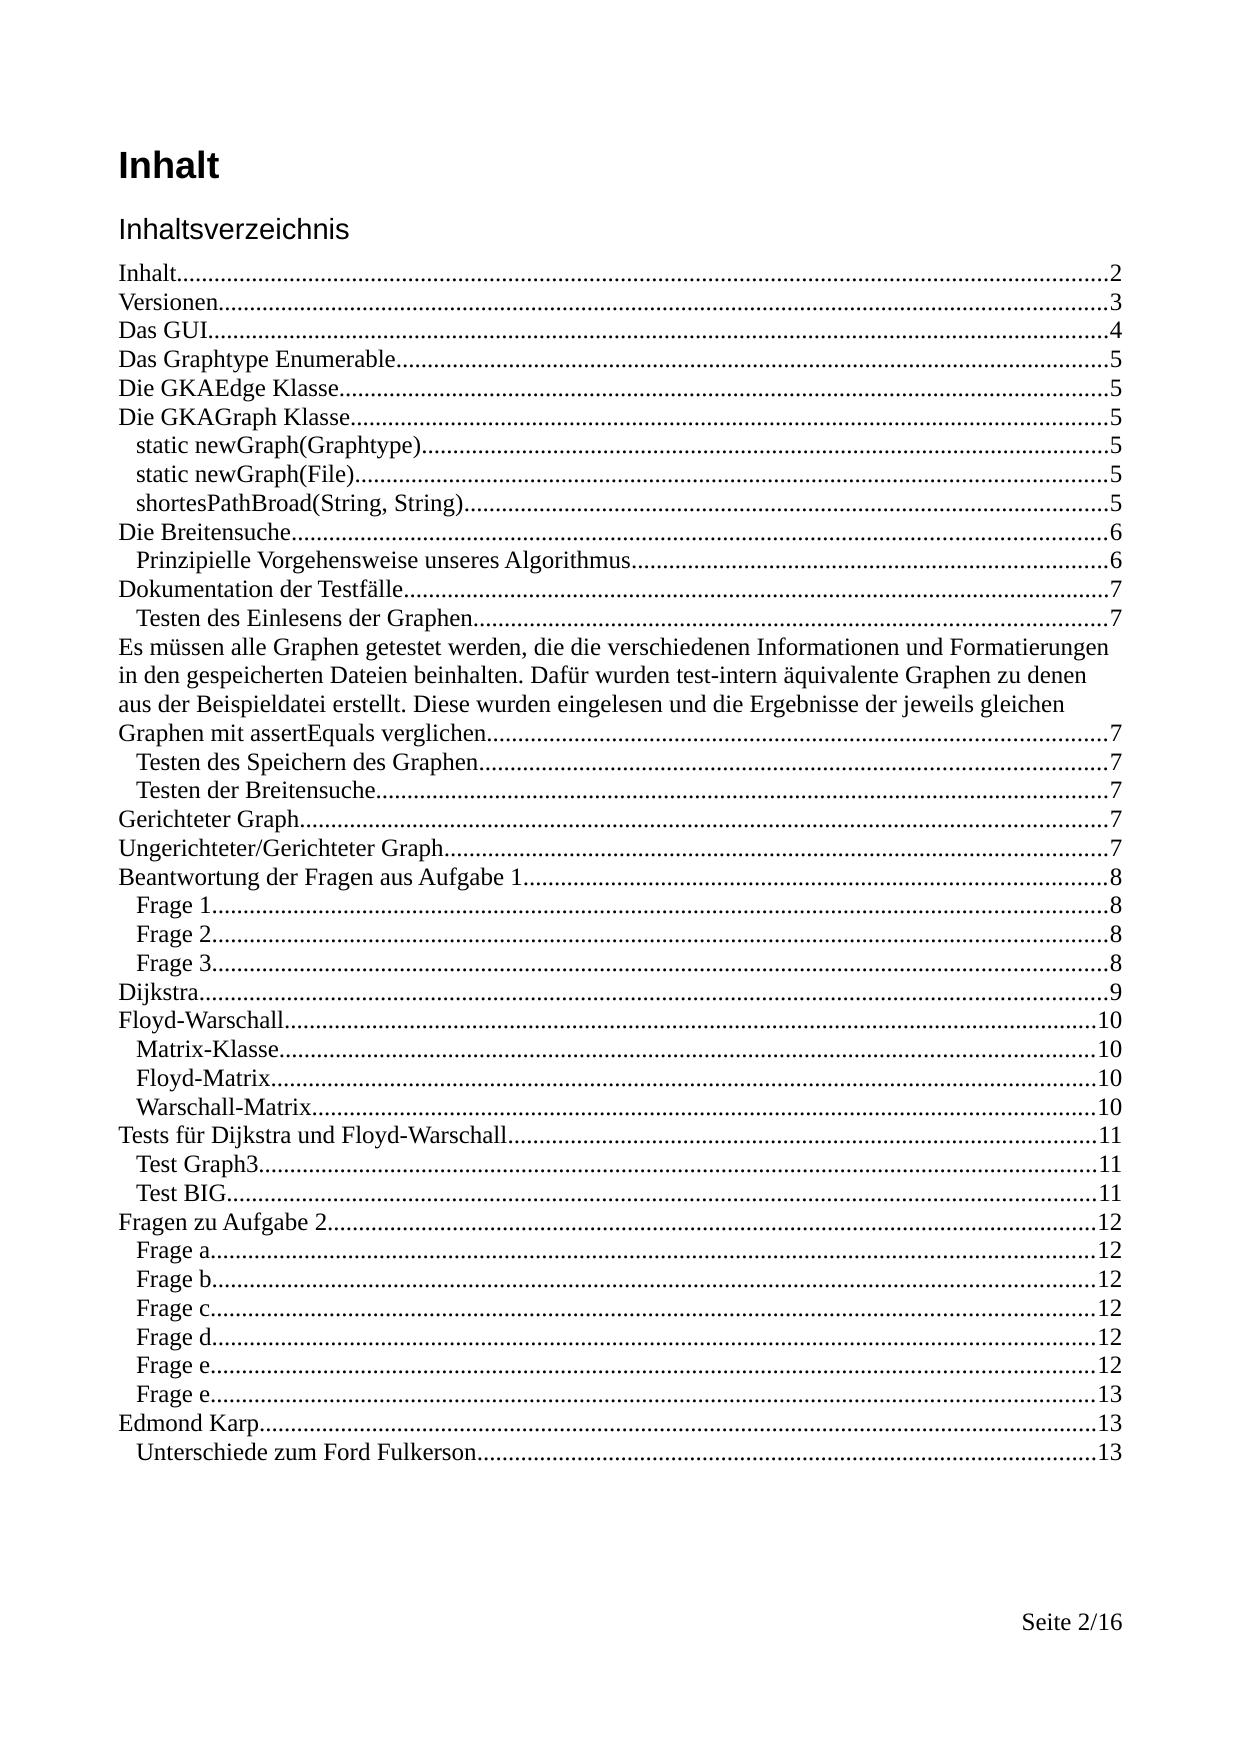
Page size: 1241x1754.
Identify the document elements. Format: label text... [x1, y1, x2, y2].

text Tests für Dijkstra und Floyd-Warschall 11 [118, 1120, 1122, 1149]
text Matrix-Klasse 10 [118, 1034, 1122, 1063]
text Das GUI 4 [118, 315, 1122, 344]
text Testen des Einlesens der Graphen 7 [118, 603, 1122, 632]
text Das Graphtype Enumerable 5 [118, 344, 1122, 373]
text Frage e 12 [118, 1350, 1122, 1379]
subtitle Inhalt [118, 143, 1122, 187]
text Frage d 12 [118, 1322, 1122, 1350]
text Die Breitensuche 6 [118, 517, 1122, 545]
text shortesPathBroad(String, String) 5 [118, 488, 1122, 517]
text Die GKAEdge Klasse 5 [118, 373, 1122, 402]
text Die GKAGraph Klasse 5 [118, 402, 1122, 430]
text Es müssen alle Graphen getestet werden, die die verschiedenen Informationen und Formatierungen in den gespeicherten Dateien beinhalten. Dafür wurden test-intern äquivalente Graphen zu denen aus der Beispieldatei erstellt. Diese wurden eingelesen und die Ergebnisse der jeweils gleichen Graphen mit assertEquals verglichen. 7 [118, 632, 1122, 747]
text Fragen zu Aufgabe 2 12 [118, 1207, 1122, 1235]
text Dokumentation der Testfälle 7 [118, 574, 1122, 603]
text Dijkstra 9 [118, 977, 1122, 1005]
text Frage b 12 [118, 1264, 1122, 1293]
text Floyd-Matrix 10 [118, 1063, 1122, 1092]
text Frage 3 8 [118, 948, 1122, 977]
text Frage c 12 [118, 1293, 1122, 1322]
text static newGraph(Graphtype) 5 [118, 430, 1122, 459]
text Testen des Speichern des Graphen 7 [118, 747, 1122, 775]
text Beantwortung der Fragen aus Aufgabe 1 8 [118, 862, 1122, 890]
text Unterschiede zum Ford Fulkerson 13 [118, 1437, 1122, 1465]
text Versionen 3 [118, 287, 1122, 315]
text Testen der Breitensuche 7 [118, 775, 1122, 804]
subtitle Inhaltsverzeichnis [118, 212, 1122, 245]
text Test Graph3 11 [118, 1149, 1122, 1178]
text Prinzipielle Vorgehensweise unseres Algorithmus 6 [118, 545, 1122, 574]
text Inhalt 2 [118, 258, 1122, 287]
text Frage 1 8 [118, 890, 1122, 919]
text Edmond Karp 13 [118, 1408, 1122, 1437]
text Gerichteter Graph 7 [118, 804, 1122, 833]
text Floyd-Warschall 10 [118, 1005, 1122, 1034]
text Frage e 13 [118, 1379, 1122, 1408]
text Test BIG 11 [118, 1178, 1122, 1207]
text static newGraph(File) 5 [118, 459, 1122, 488]
text Ungerichteter/Gerichteter Graph 7 [118, 833, 1122, 862]
text Frage 2 8 [118, 919, 1122, 948]
text Frage a 12 [118, 1235, 1122, 1264]
text Warschall-Matrix 10 [118, 1092, 1122, 1120]
